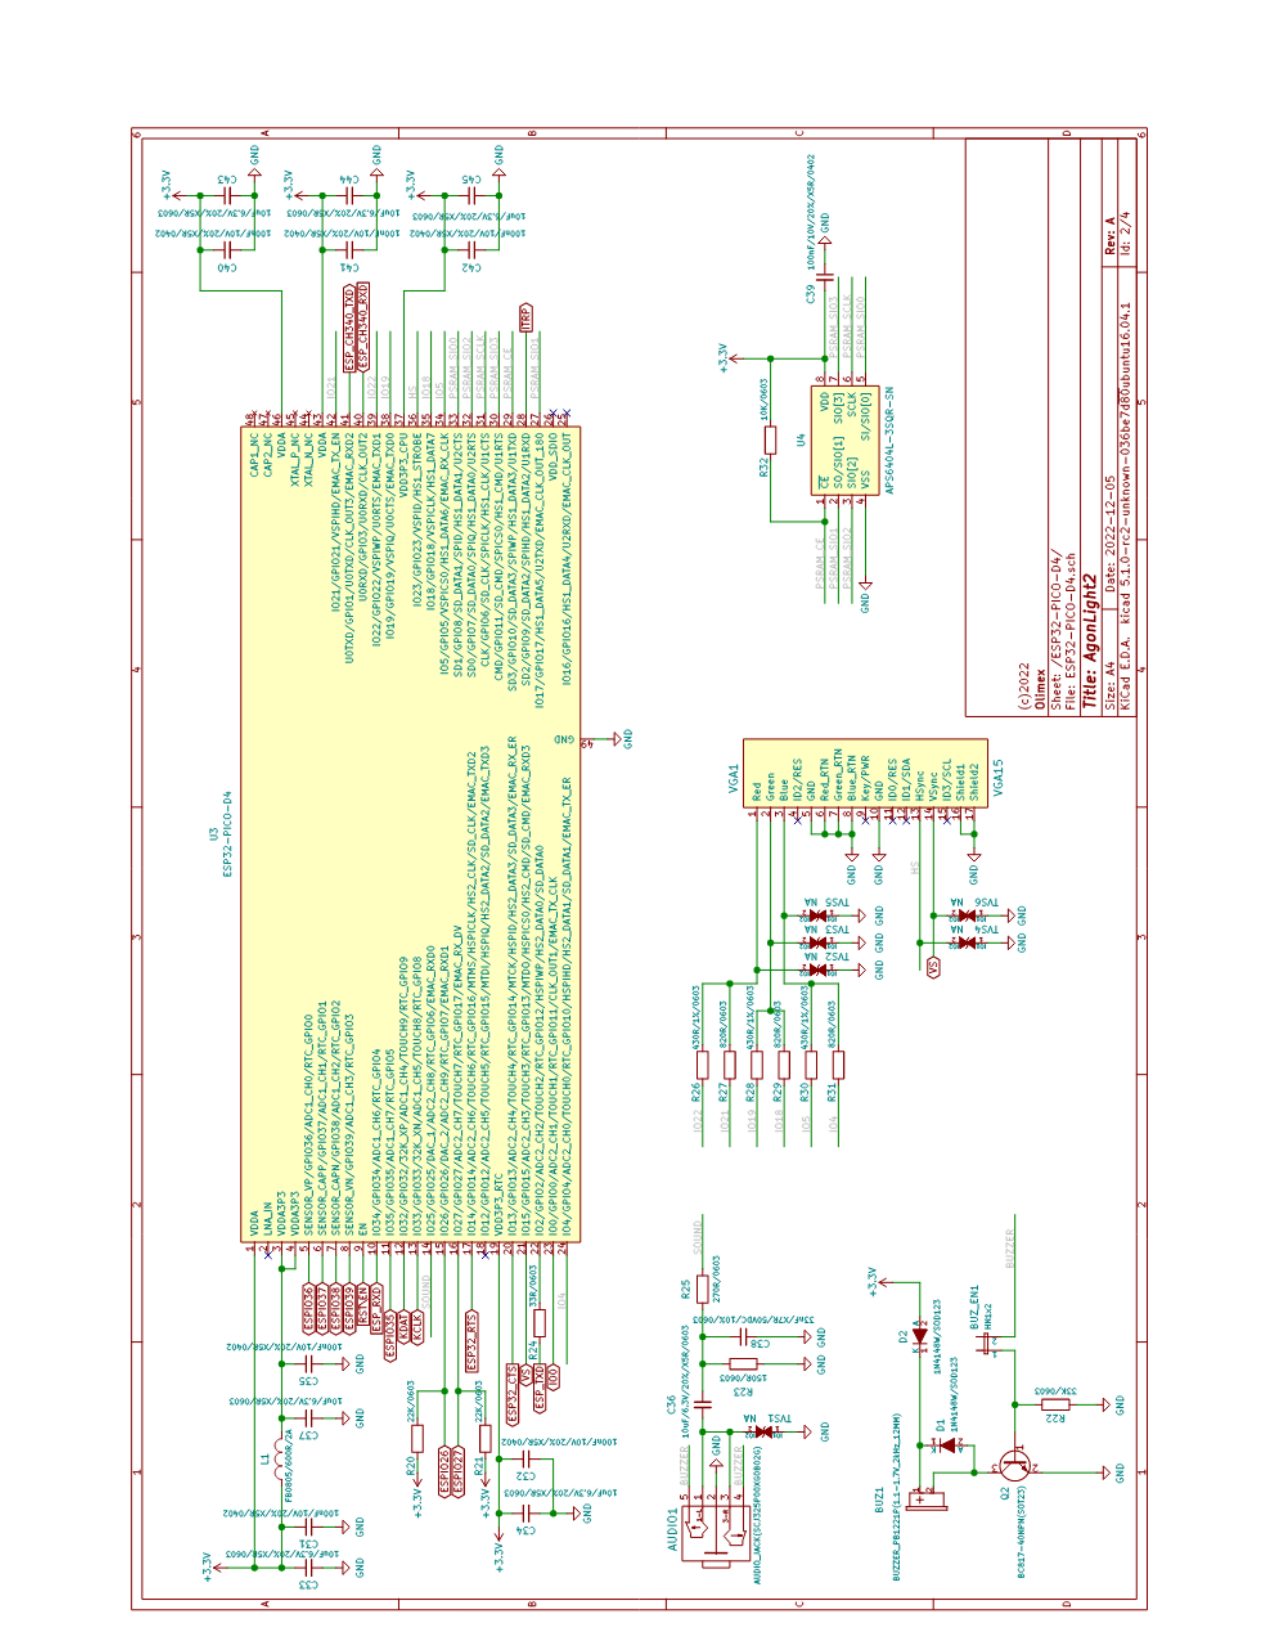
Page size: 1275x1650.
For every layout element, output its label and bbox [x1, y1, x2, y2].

picture [118, 118, 1157, 1618]
